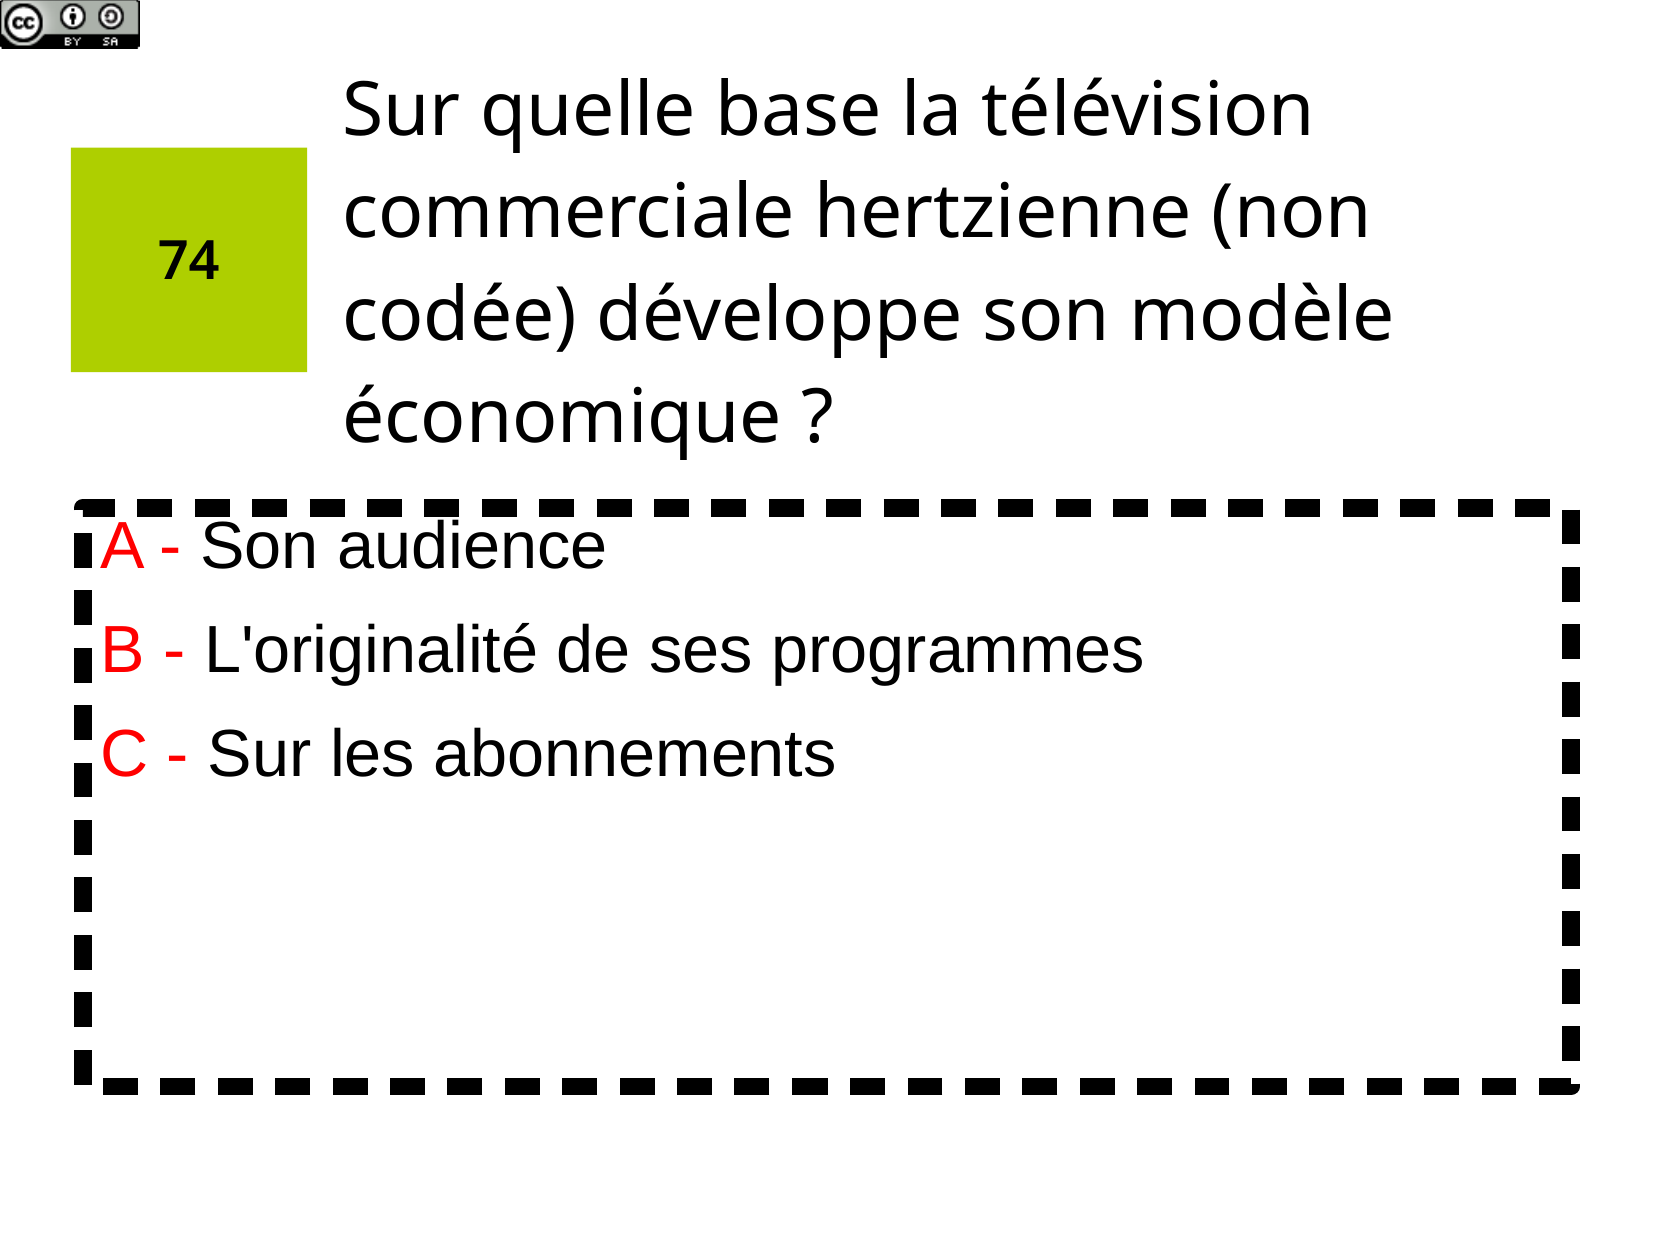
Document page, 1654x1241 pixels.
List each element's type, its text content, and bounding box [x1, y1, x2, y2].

title Sur quelle base la télévision commerciale hertzienne (non codée) développe son modèle économique ? [342, 59, 1571, 461]
picture [0, 0, 140, 49]
list Son audience L'originalité de ses programmes Sur les abonnements [82, 507, 1571, 1087]
